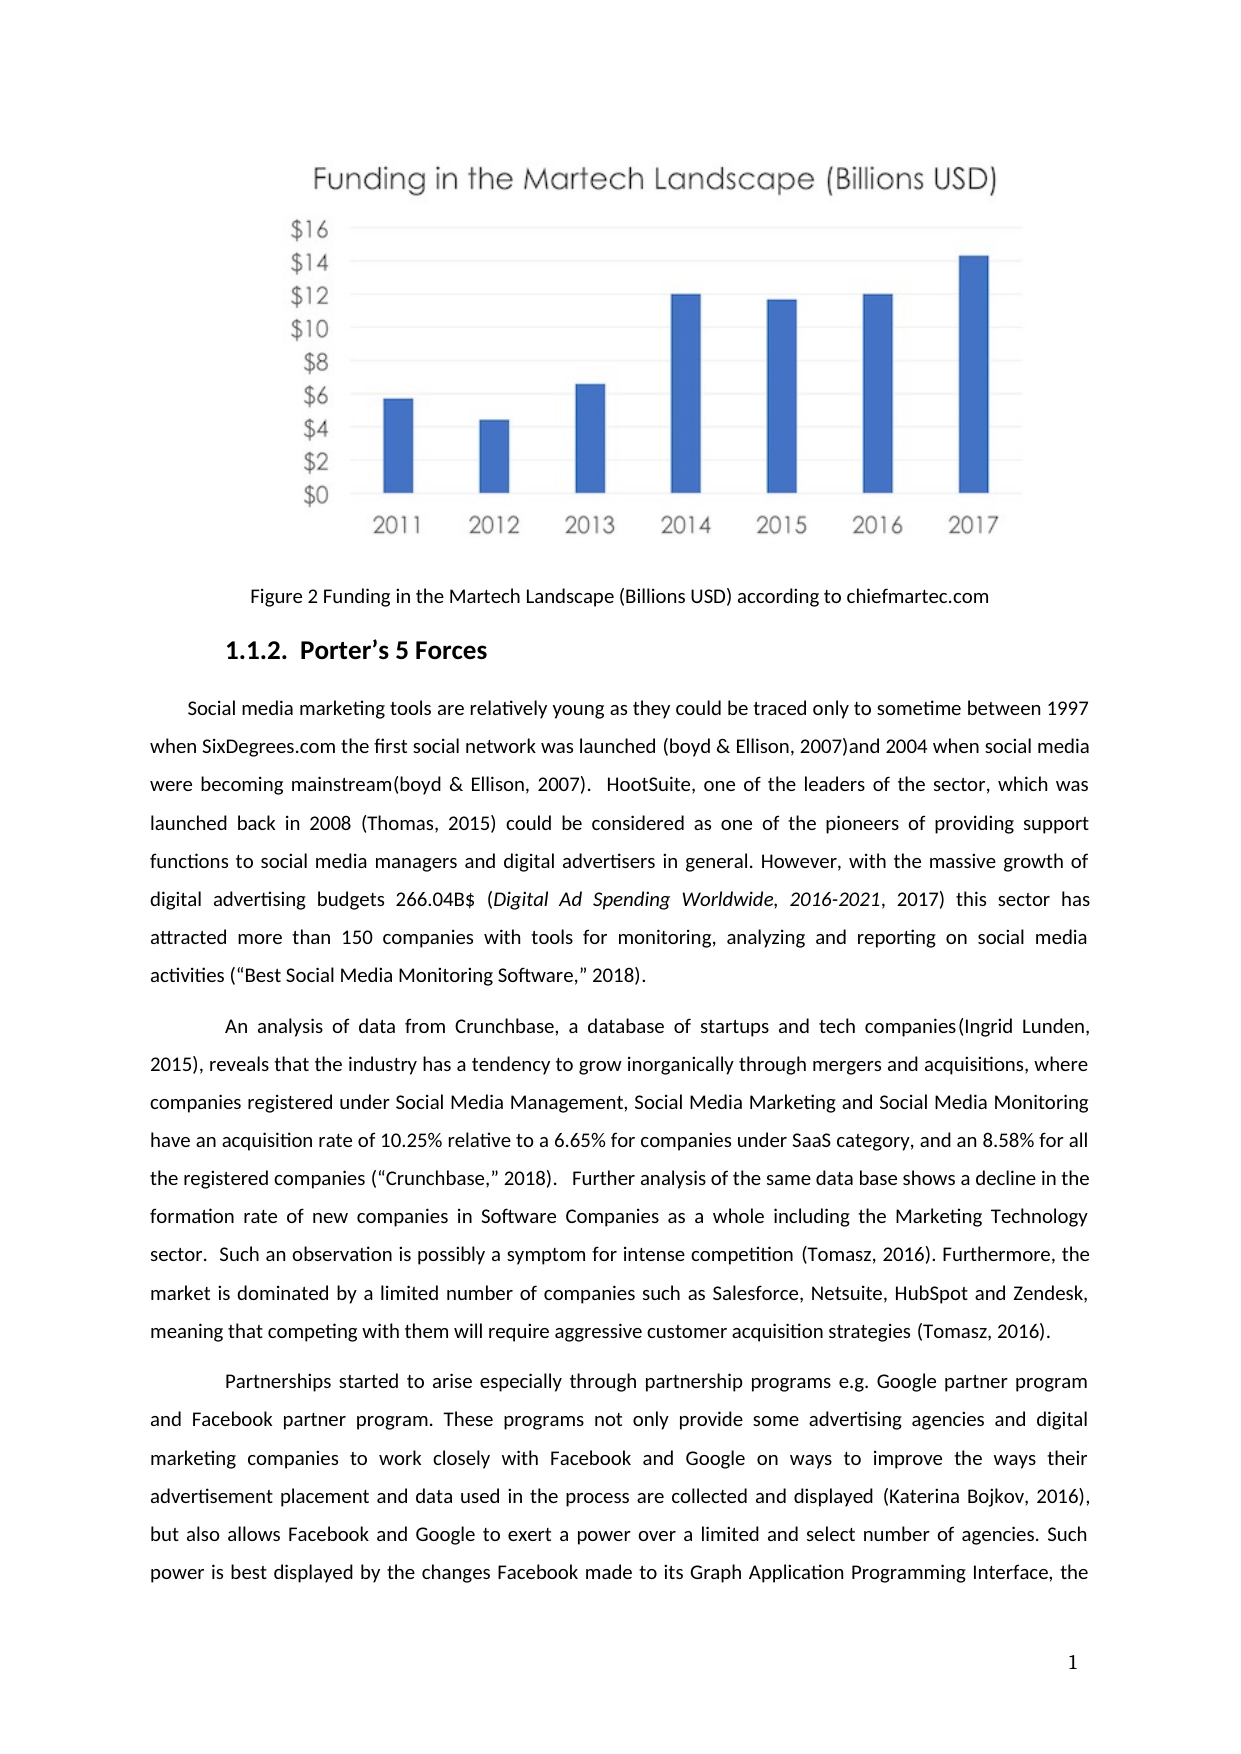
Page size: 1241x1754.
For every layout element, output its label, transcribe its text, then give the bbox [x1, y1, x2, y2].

list Porter’s 5 Forces [225, 633, 1090, 666]
text Figure 2 Funding in the Martech Landscape (Billions USD) according to chiefmartec.com [150, 583, 1090, 608]
text Social media marketing tools are relatively young as they could be traced only to sometime between 1997 when SixDegrees.com the first social network was launched (boyd & Ellison, 2007)⁠and 2004 when social media were becoming mainstream(boyd & Ellison, 2007)⁠. HootSuite, one of the leaders of the sector, which was launched back in 2008 (Thomas, 2015)⁠⁠ could be considered as one of the pioneers of providing support functions to social media managers and digital advertisers in general. However, with the massive growth of digital advertising budgets 266.04B$ (Digital Ad Spending Worldwide, 2016-2021, 2017)⁠ this sector has attracted more than 150 companies with tools for monitoring, analyzing and reporting on social media activities (“Best Social Media Monitoring Software,” 2018)⁠. [150, 695, 1090, 988]
text Partnerships started to arise especially through partnership programs e.g. Google partner program and Facebook partner program. These programs not only provide some advertising agencies and digital marketing companies to work closely with Facebook and Google on ways to improve the ways their advertisement placement and data used in the process are collected and displayed (Katerina Bojkov, 2016)⁠, but also allows Facebook and Google to exert a power over a limited and select number of agencies. Such power is best displayed by the changes Facebook made to its Graph Application Programming Interface, the [150, 1368, 1090, 1584]
text An analysis of data from Crunchbase, a database of startups and tech companies(Ingrid Lunden, 2015)⁠⁠, reveals that the industry has a tendency to grow inorganically through mergers and acquisitions, where companies registered under Social Media Management, Social Media Marketing and Social Media Monitoring have an acquisition rate of 10.25% relative to a 6.65% for companies under SaaS category, and an 8.58% for all the registered companies (“Crunchbase,” 2018)⁠. Further analysis of the same data base shows a decline in the formation rate of new companies in Software Companies as a whole including the Marketing Technology sector. Such an observation is possibly a symptom for intense competition (Tomasz, 2016)⁠⁠. Furthermore, the market is dominated by a limited number of companies such as Salesforce, Netsuite, HubSpot and Zendesk, meaning that competing with them will require aggressive customer acquisition strategies (Tomasz, 2016)⁠. [150, 1013, 1090, 1343]
picture [282, 150, 1033, 556]
